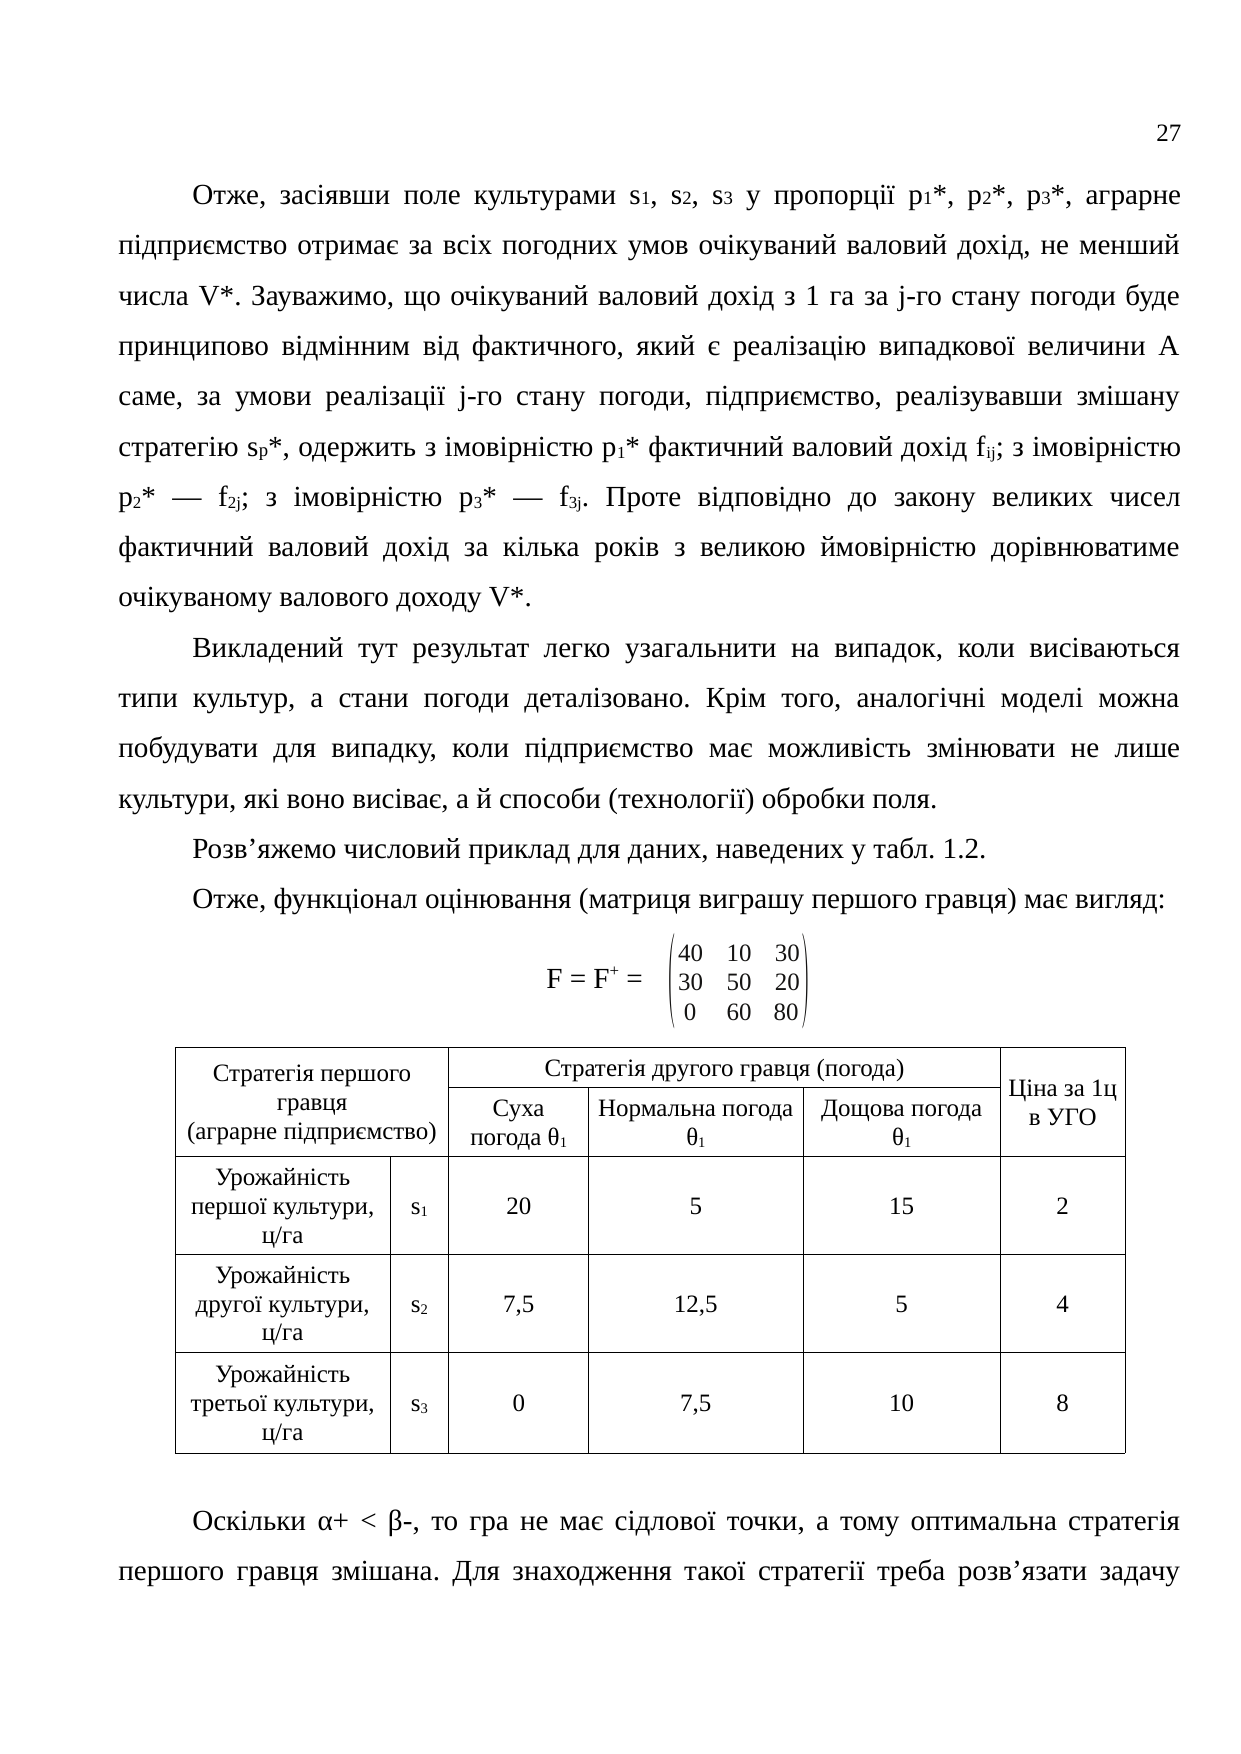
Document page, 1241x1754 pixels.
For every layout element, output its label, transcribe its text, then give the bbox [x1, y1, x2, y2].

table_cell 7,5 [449, 1255, 588, 1352]
table_cell Нормальна погода θ1 [589, 1088, 803, 1156]
table_cell Урожайність третьої культури, ц/га [176, 1353, 390, 1453]
table_cell Урожайність першої культури, ц/га [176, 1157, 390, 1254]
table_cell s2 [391, 1255, 448, 1352]
table_cell 5 [804, 1255, 1000, 1352]
table_cell 0 [449, 1353, 588, 1453]
table_header Ціна за 1ц в УГО [1001, 1048, 1125, 1156]
table_cell 8 [1001, 1353, 1125, 1453]
table_header Стратегія другого гравця (погода) [449, 1048, 1000, 1087]
table_cell s3 [391, 1353, 448, 1453]
text Оскільки α+ < β-, то гра не має сідлової точки, а тому оптимальна стратегія першого гравця змішана. Для знаходження такої стратегії треба розв’язати задачу [118, 1503, 1181, 1587]
text Розв’яжемо числовий приклад для даних, наведених у табл. 1.2. [118, 831, 1181, 865]
text Отже, функціонал оцінювання (матриця виграшу першого гравця) має вигляд: [118, 881, 1181, 915]
table_cell 15 [804, 1157, 1000, 1254]
text Викладений тут результат легко узагальнити на випадок, коли висіваються типи культур, а стани погоди деталізовано. Крім того, аналогічні моделі можна побудувати для випадку, коли підприємство має можливість змінювати не лише культури, які воно висіває, а й способи (технології) обробки поля. [118, 630, 1181, 814]
table_header Стратегія першого гравця (аграрне підприємство) [176, 1048, 448, 1156]
table_cell s1 [391, 1157, 448, 1254]
table_cell Дощова погода θ1 [804, 1088, 1000, 1156]
table_cell 12,5 [589, 1255, 803, 1352]
table_cell Суха погода θ1 [449, 1088, 588, 1156]
table_cell 10 [804, 1353, 1000, 1453]
text Отже, засіявши поле культурами s1, s2, s3 у пропорції p1*, p2*, p3*, аграрне підприємство отримає за всіх погодних умов очікуваний валовий дохід, не менший числа V*. Зауважимо, що очікуваний валовий дохід з 1 га за j-го стану погоди буде принципово відмінним від фактичного, який є реалізацію випадкової величини А саме, за умови реалізації j-го стану погоди, підприємство, реалізувавши змішану стратегію sp*, одержить з імовірністю p1* фактичний валовий дохід fij; з імовірністю p2* — f2j; з імовірністю p3* — f3j. Проте відповідно до закону великих чисел фактичний валовий дохід за кілька років з великою ймовірністю дорівнюватиме очікуваному валового доходу V*. [118, 177, 1181, 613]
text F = F+ = [118, 932, 1181, 1030]
table_cell 5 [589, 1157, 803, 1254]
table_cell 4 [1001, 1255, 1125, 1352]
table_cell 7,5 [589, 1353, 803, 1453]
table_cell 20 [449, 1157, 588, 1254]
table_cell 2 [1001, 1157, 1125, 1254]
table_cell Урожайність другої культури, ц/га [176, 1255, 390, 1352]
